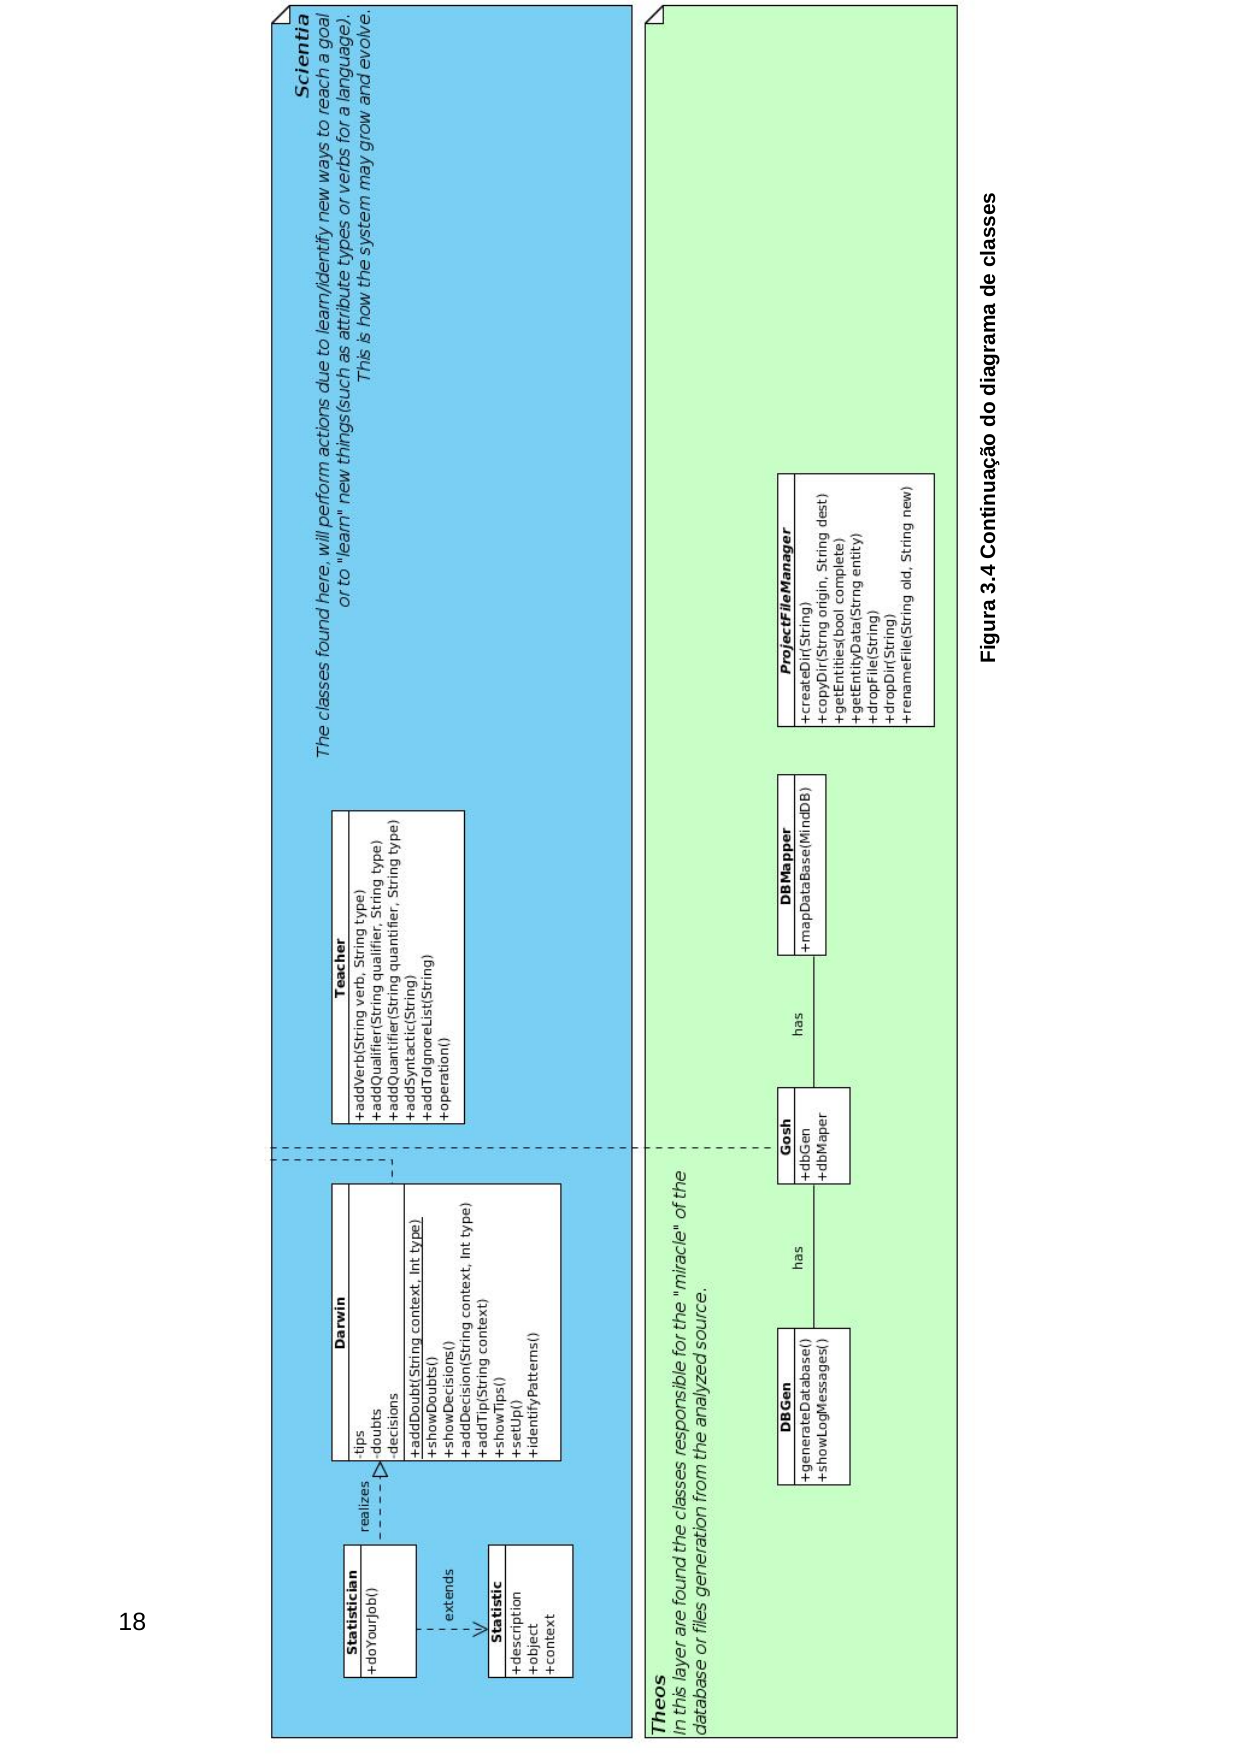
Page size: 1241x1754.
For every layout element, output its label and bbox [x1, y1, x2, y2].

picture [264, 0, 976, 1754]
